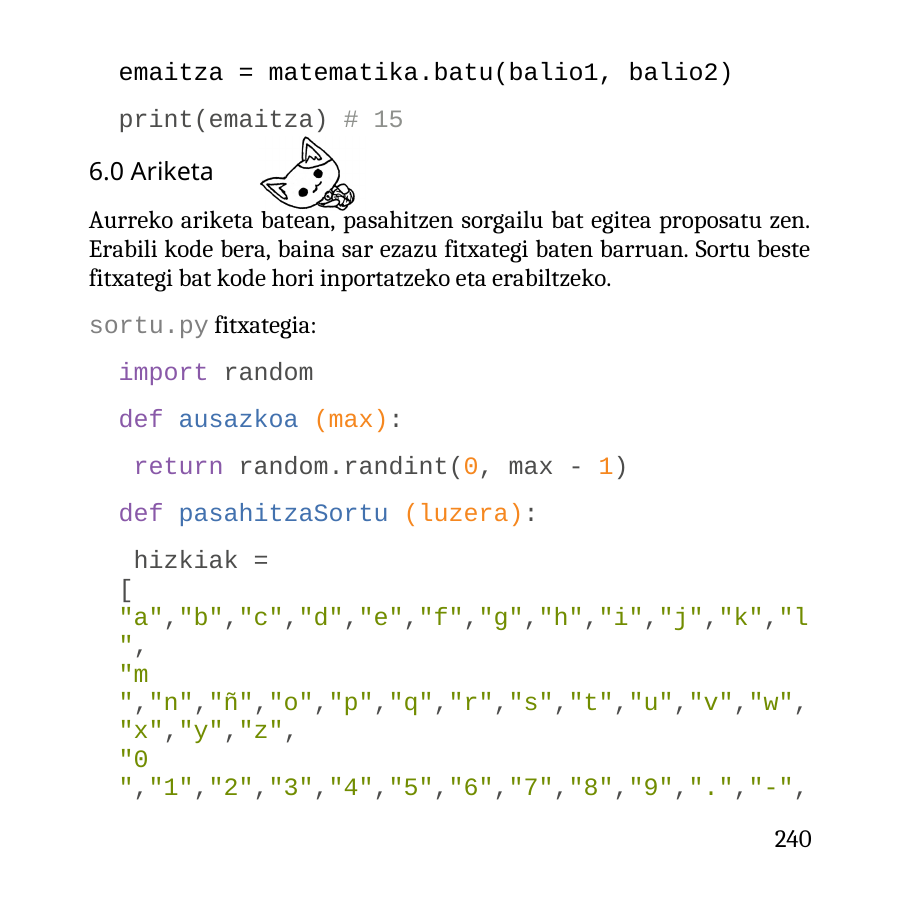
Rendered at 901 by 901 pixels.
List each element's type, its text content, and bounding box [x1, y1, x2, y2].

text def pasahitzaSortu (luzera): [118, 501, 811, 529]
text hizkiak = ["a","b","c","d","e","f","g","h","i","j","k","l", "m","n","ñ","o","p","q","r","s","t","u","v","w","x","y","z", "0","1","2","3","4","5","6","7","8","9",".","-", [118, 548, 811, 803]
text Aurreko ariketa batean, pasahitzen sorgailu bat egitea proposatu zen. Erabili kode bera, baina sar ezazu fitxategi baten barruan. Sortu beste fitxategi bat kode hori inportatzeko eta erabiltzeko. [89, 206, 811, 292]
text emaitza = matematika.batu(balio1, balio2) [118, 59, 811, 87]
text return random.randint(0, max - 1) [118, 454, 811, 482]
text print(emaitza) # 15 [118, 106, 811, 134]
text [366, 153, 811, 187]
text 6.0 Ariketa [89, 153, 259, 187]
text sortu.py fitxategia: [89, 311, 811, 341]
text def ausazkoa (max): [118, 407, 811, 435]
picture [259, 136, 366, 211]
text import random [118, 360, 811, 388]
